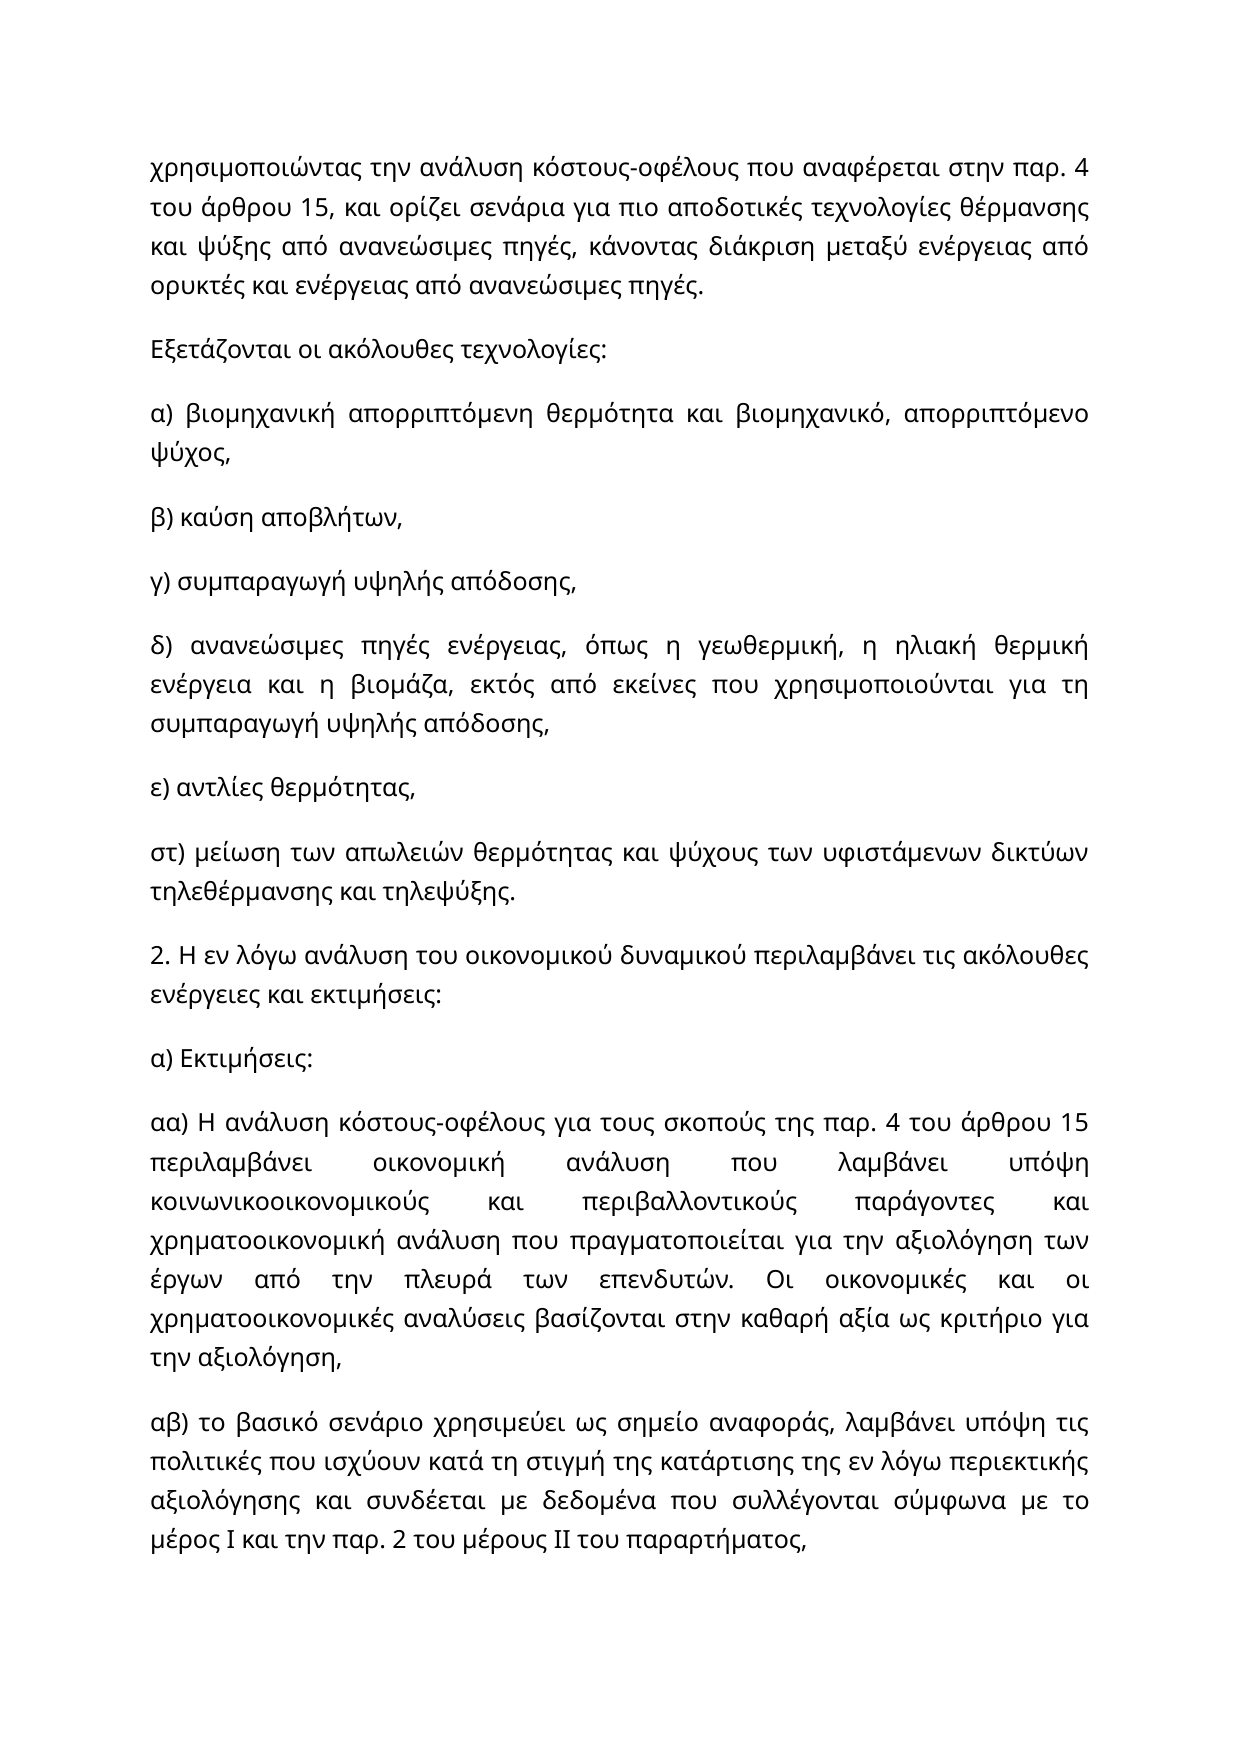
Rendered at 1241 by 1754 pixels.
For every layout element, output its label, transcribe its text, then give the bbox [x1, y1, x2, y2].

text γ) συμπαραγωγή υψηλής απόδοσης, [150, 563, 1090, 597]
text αα) Η ανάλυση κόστους-οφέλους για τους σκοπούς της παρ. 4 του άρθρου 15 περιλαμβάνει οικονομική ανάλυση που λαμβάνει υπόψη κοινωνικοοικονομικούς και περιβαλλοντικούς παράγοντες και χρηματοοικονομική ανάλυση που πραγματοποιείται για την αξιολόγηση των έργων από την πλευρά των επενδυτών. Οι οικονομικές και οι χρηματοοικονομικές αναλύσεις βασίζονται στην καθαρή αξία ως κριτήριο για την αξιολόγηση, [150, 1105, 1090, 1374]
text α) βιομηχανική απορριπτόμενη θερμότητα και βιομηχανικό, απορριπτόμενο ψύχος, [150, 396, 1090, 469]
text β) καύση αποβλήτων, [150, 499, 1090, 533]
text χρησιμοποιώντας την ανάλυση κόστους-οφέλους που αναφέρεται στην παρ. 4 του άρθρου 15, και ορίζει σενάρια για πιο αποδοτικές τεχνολογίες θέρμανσης και ψύξης από ανανεώσιμες πηγές, κάνοντας διάκριση μεταξύ ενέργειας από ορυκτές και ενέργειας από ανανεώσιμες πηγές. [150, 150, 1090, 302]
text Εξετάζονται οι ακόλουθες τεχνολογίες: [150, 332, 1090, 366]
text στ) μείωση των απωλειών θερμότητας και ψύχους των υφιστάμενων δικτύων τηλεθέρμανσης και τηλεψύξης. [150, 834, 1090, 907]
text 2. Η εν λόγω ανάλυση του οικονομικού δυναμικού περιλαμβάνει τις ακόλουθες ενέργειες και εκτιμήσεις: [150, 937, 1090, 1011]
text α) Εκτιμήσεις: [150, 1041, 1090, 1075]
text αβ) το βασικό σενάριο χρησιμεύει ως σημείο αναφοράς, λαμβάνει υπόψη τις πολιτικές που ισχύουν κατά τη στιγμή της κατάρτισης της εν λόγω περιεκτικής αξιολόγησης και συνδέεται με δεδομένα που συλλέγονται σύμφωνα με το μέρος I και την παρ. 2 του μέρους II του παραρτήματος, [150, 1404, 1090, 1556]
text ε) αντλίες θερμότητας, [150, 770, 1090, 804]
text δ) ανανεώσιμες πηγές ενέργειας, όπως η γεωθερμική, η ηλιακή θερμική ενέργεια και η βιομάζα, εκτός από εκείνες που χρησιμοποιούνται για τη συμπαραγωγή υψηλής απόδοσης, [150, 627, 1090, 740]
